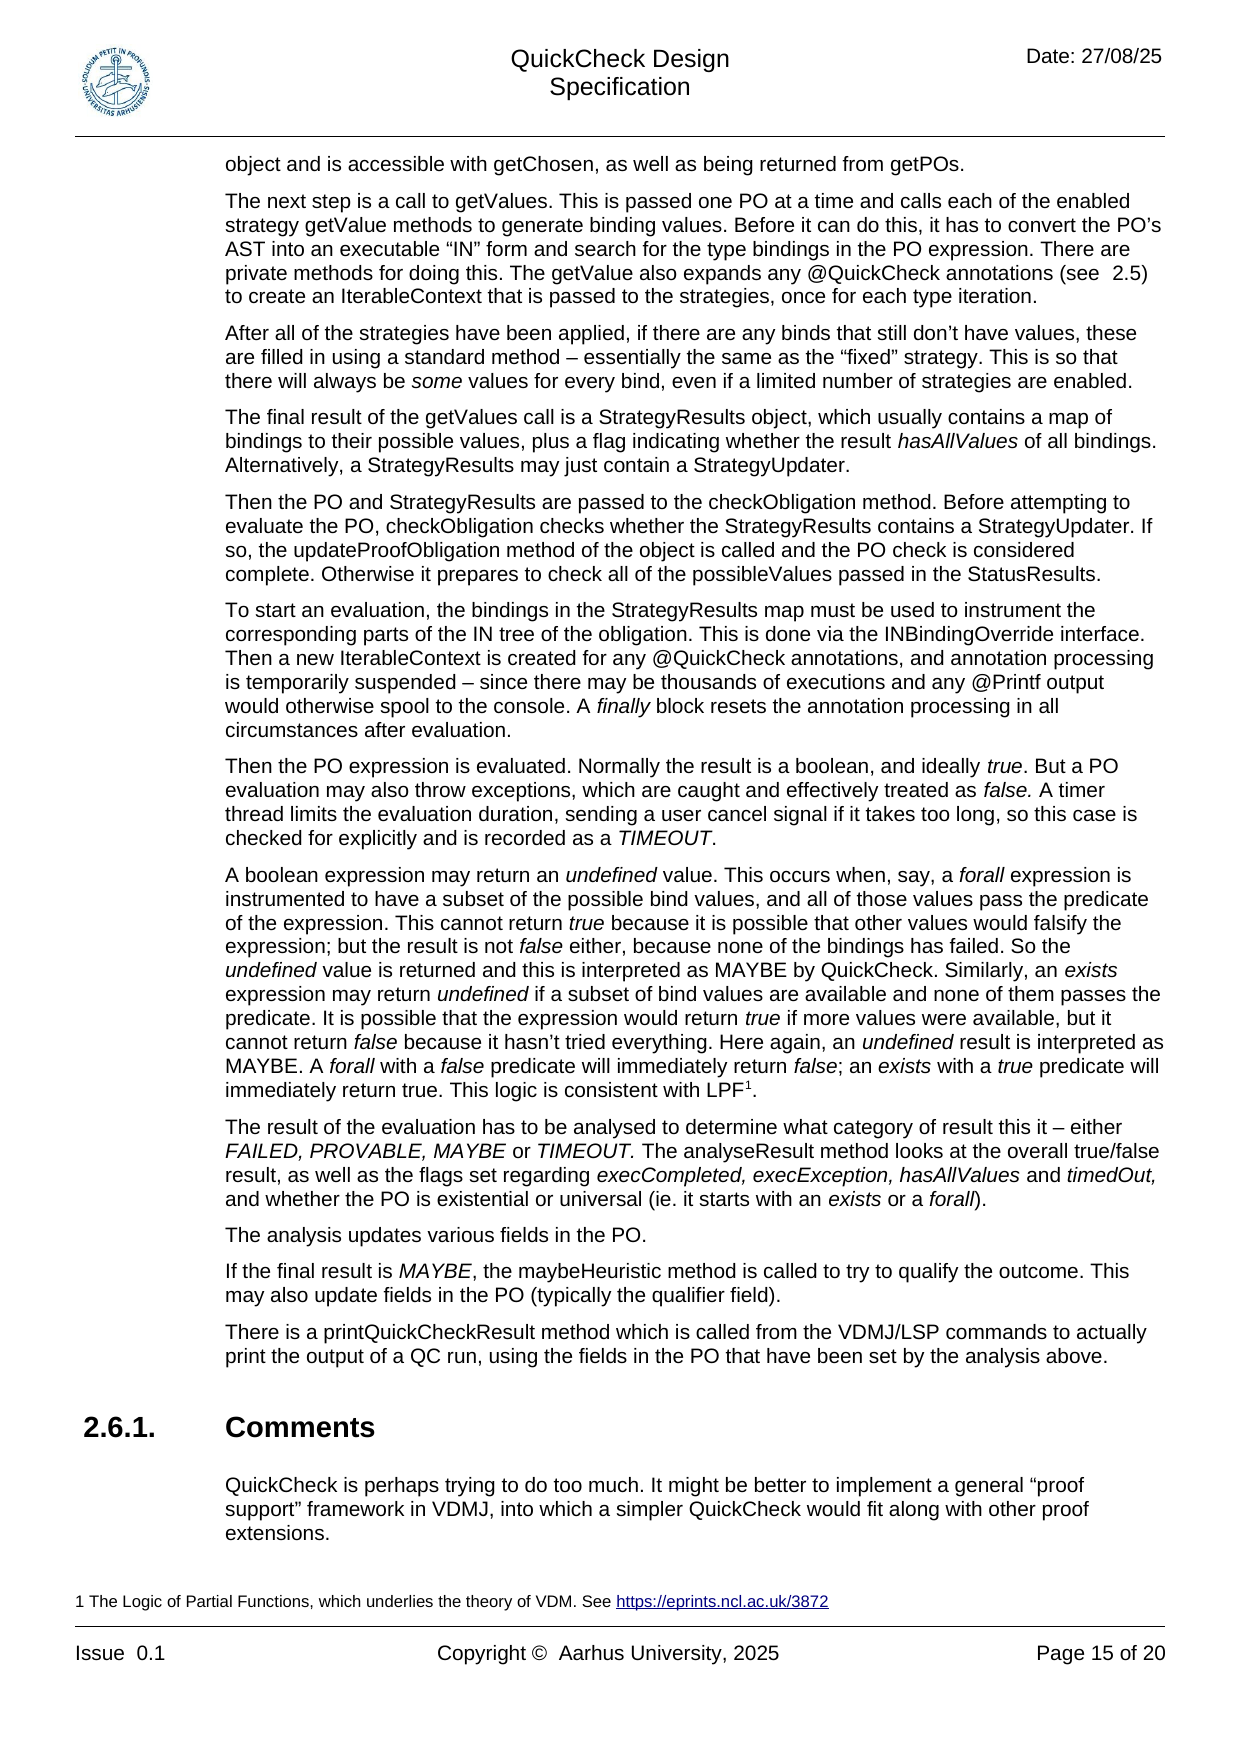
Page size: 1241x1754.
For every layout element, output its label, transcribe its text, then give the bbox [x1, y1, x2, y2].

text Then the PO and StrategyResults are passed to the checkObligation method. Before attempting to evaluate the PO, checkObligation checks whether the StrategyResults contains a StrategyUpdater. If so, the updateProofObligation method of the object is called and the PO check is considered complete. Otherwise it prepares to check all of the possibleValues passed in the StatusResults. [225, 490, 1165, 586]
text The Logic of Partial Functions, which underlies the theory of VDM. See https://eprints.ncl.ac.uk/3872 [75, 1592, 1165, 1611]
text QuickCheck is perhaps trying to do too much. It might be better to implement a general “proof support” framework in VDMJ, into which a simpler QuickCheck would fit along with other proof extensions. [225, 1473, 1165, 1545]
text The final result of the getValues call is a StrategyResults object, which usually contains a map of bindings to their possible values, plus a flag indicating whether the result hasAllValues of all bindings. Alternatively, a StrategyResults may just contain a StrategyUpdater. [225, 406, 1165, 477]
text Then the PO expression is evaluated. Normally the result is a boolean, and ideally true. But a PO evaluation may also throw exceptions, which are caught and effectively treated as false. A timer thread limits the evaluation duration, sending a user cancel signal if it takes too long, so this case is checked for explicitly and is recorded as a TIMEOUT. [225, 754, 1165, 850]
text The result of the evaluation has to be analysed to determine what category of result this it – either FAILED, PROVABLE, MAYBE or TIMEOUT. The analyseResult method looks at the overall true/false result, as well as the flags set regarding execCompleted, execException, hasAllValues and timedOut, and whether the PO is existential or universal (ie. it starts with an exists or a forall). [225, 1115, 1165, 1211]
text After all of the strategies have been applied, if there are any binds that still don’t have values, these are filled in using a standard method – essentially the same as the “fixed” strategy. This is so that there will always be some values for every bind, even if a limited number of strategies are enabled. [225, 321, 1165, 393]
text If the final result is MAYBE, the maybeHeuristic method is called to try to qualify the outcome. This may also update fields in the PO (typically the qualifier field). [225, 1260, 1165, 1308]
text To start an evaluation, the bindings in the StrategyResults map must be used to instrument the corresponding parts of the IN tree of the obligation. This is done via the INBindingOverride interface. Then a new IterableContext is created for any @QuickCheck annotations, and annotation processing is temporarily suspended – since there may be thousands of executions and any @Printf output would otherwise spool to the console. A finally block resets the annotation processing in all circumstances after evaluation. [225, 598, 1165, 742]
text A boolean expression may return an undefined value. This occurs when, say, a forall expression is instrumented to have a subset of the possible bind values, and all of those values pass the predicate of the expression. This cannot return true because it is possible that other values would falsify the expression; but the result is not false either, because none of the bindings has failed. So the undefined value is returned and this is interpreted as MAYBE by QuickCheck. Similarly, an exists expression may return undefined if a subset of bind values are available and none of them passes the predicate. It is possible that the expression would return true if more values were available, but it cannot return false because it hasn’t tried everything. Here again, an undefined result is interpreted as MAYBE. A forall with a false predicate will immediately return false; an exists with a true predicate will immediately return true. This logic is consistent with LPF. [225, 863, 1165, 1102]
text The analysis updates various fields in the PO. [225, 1223, 1165, 1247]
picture [78, 44, 153, 120]
subtitle Comments [75, 1411, 1165, 1443]
text There is a printQuickCheckResult method which is called from the VDMJ/LSP commands to actually print the output of a QC run, using the fields in the PO that have been set by the analysis above. [225, 1320, 1165, 1368]
text The next step is a call to getValues. This is passed one PO at a time and calls each of the enabled strategy getValue methods to generate binding values. Before it can do this, it has to convert the PO’s AST into an executable “IN” form and search for the type bindings in the PO expression. There are private methods for doing this. The getValue also expands any @QuickCheck annotations (see 2.5) to create an IterableContext that is passed to the strategies, once for each type iteration. [225, 189, 1165, 309]
text object and is accessible with getChosen, as well as being returned from getPOs. [225, 152, 1165, 176]
